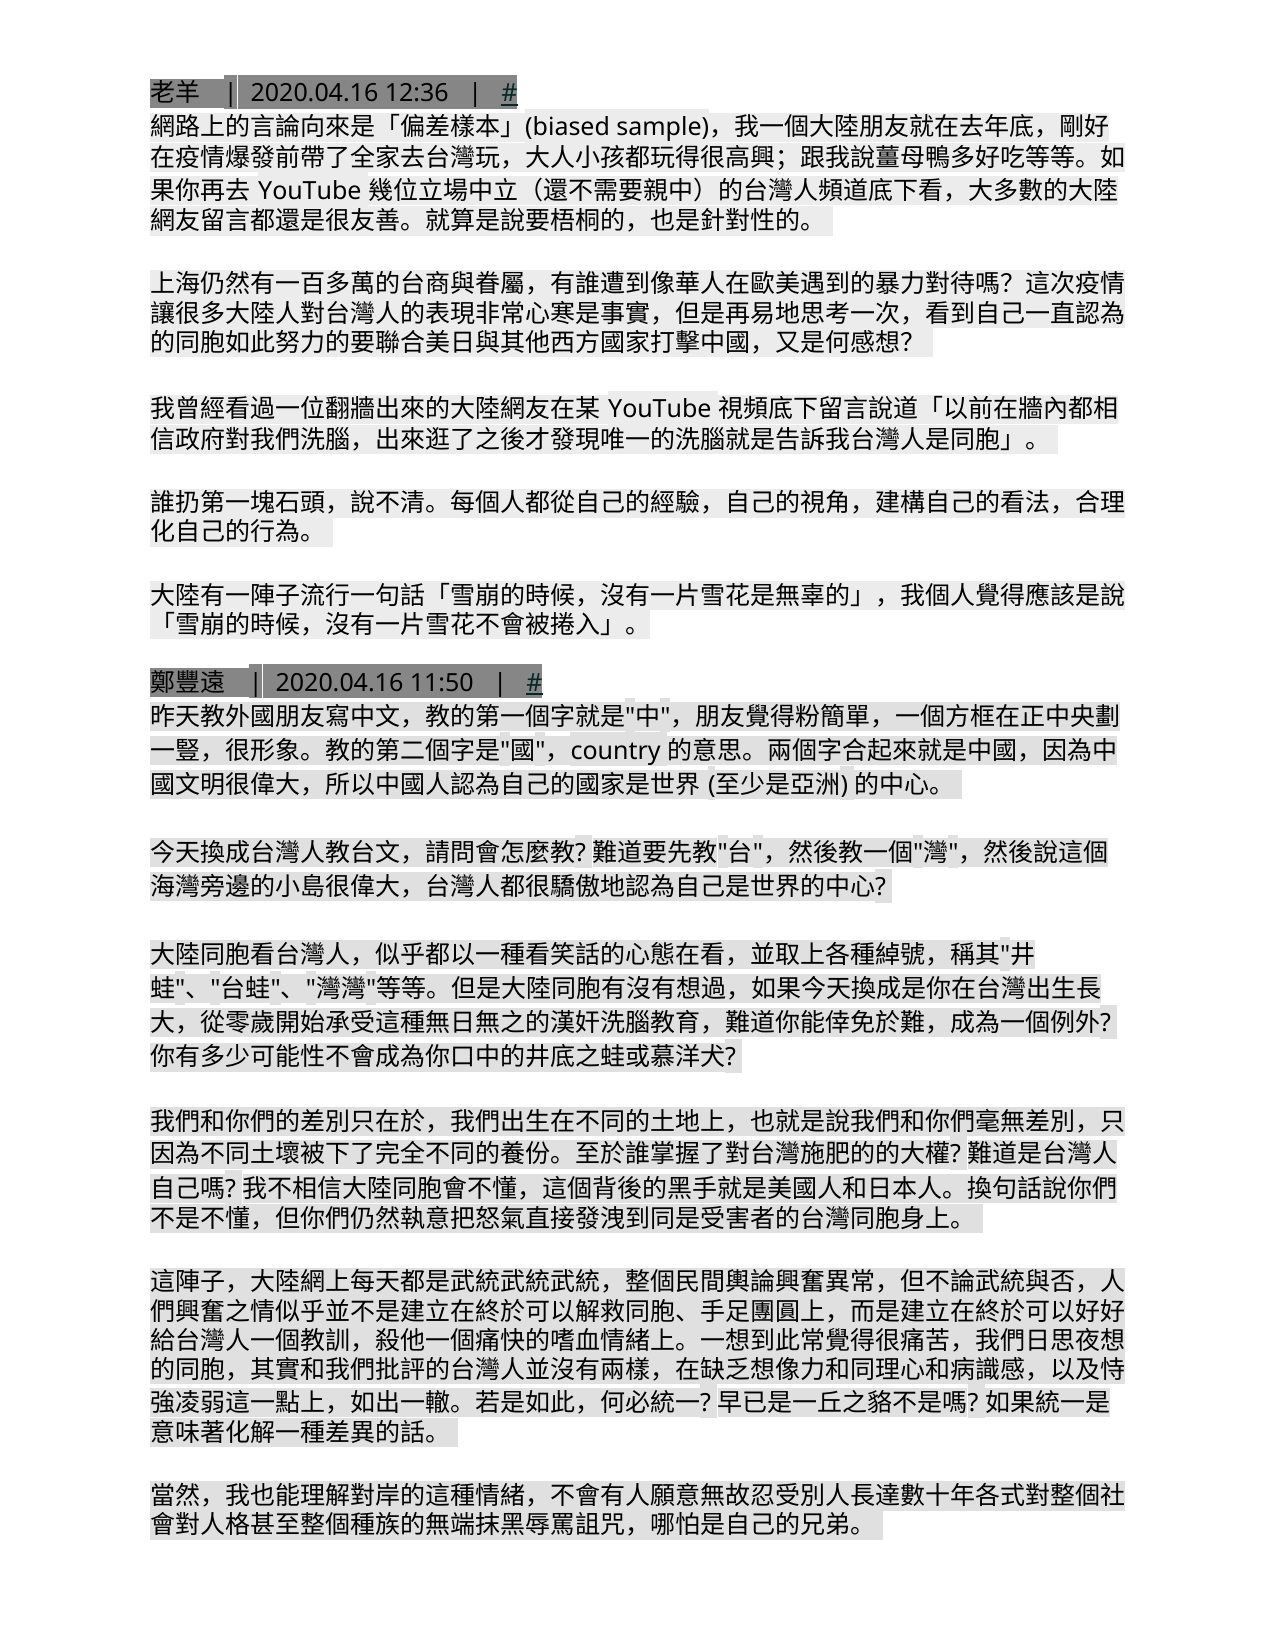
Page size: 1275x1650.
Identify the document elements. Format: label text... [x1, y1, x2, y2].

text 老羊 | 2020.04.16 12:36 | # [150, 75, 1125, 109]
text 鄭豐遠 | 2020.04.16 11:50 | # [150, 664, 1125, 698]
text 網路上的言論向來是「偏差樣本」(biased sample)，我一個大陸朋友就在去年底，剛好在疫情爆發前帶了全家去台灣玩，大人小孩都玩得很高興；跟我說薑母鴨多好吃等等。如果你再去 YouTube 幾位立場中立（還不需要親中）的台灣人頻道底下看，大多數的大陸網友留言都還是很友善。就算是說要梧桐的，也是針對性的。 上海仍然有一百多萬的台商與眷屬，有誰遭到像華人在歐美遇到的暴力對待嗎？這次疫情讓很多大陸人對台灣人的表現非常心寒是事實，但是再易地思考一次，看到自己一直認為的同胞如此努力的要聯合美日與其他西方國家打擊中國，又是何感想？ 我曾經看過一位翻牆出來的大陸網友在某 YouTube 視頻底下留言說道「以前在牆內都相信政府對我們洗腦，出來逛了之後才發現唯一的洗腦就是告訴我台灣人是同胞」。 誰扔第一塊石頭，說不清。每個人都從自己的經驗，自己的視角，建構自己的看法，合理化自己的行為。 大陸有一陣子流行一句話「雪崩的時候，沒有一片雪花是無辜的」，我個人覺得應該是說「雪崩的時候，沒有一片雪花不會被捲入」。 [150, 109, 1125, 639]
text 昨天教外國朋友寫中文，教的第一個字就是"中"，朋友覺得粉簡單，一個方框在正中央劃一豎，很形象。教的第二個字是"國"，country 的意思。兩個字合起來就是中國，因為中國文明很偉大，所以中國人認為自己的國家是世界 (至少是亞洲) 的中心。 今天換成台灣人教台文，請問會怎麼教? 難道要先教"台"，然後教一個"灣"，然後說這個海灣旁邊的小島很偉大，台灣人都很驕傲地認為自己是世界的中心? 大陸同胞看台灣人，似乎都以一種看笑話的心態在看，並取上各種綽號，稱其"井蛙"、"台蛙"、"灣灣"等等。但是大陸同胞有沒有想過，如果今天換成是你在台灣出生長大，從零歲開始承受這種無日無之的漢奸洗腦教育，難道你能倖免於難，成為一個例外? 你有多少可能性不會成為你口中的井底之蛙或慕洋犬? 我們和你們的差別只在於，我們出生在不同的土地上，也就是說我們和你們毫無差別，只因為不同土壞被下了完全不同的養份。至於誰掌握了對台灣施肥的的大權? 難道是台灣人自己嗎? 我不相信大陸同胞會不懂，這個背後的黑手就是美國人和日本人。換句話說你們不是不懂，但你們仍然執意把怒氣直接發洩到同是受害者的台灣同胞身上。 這陣子，大陸網上每天都是武統武統武統，整個民間輿論興奮異常，但不論武統與否，人們興奮之情似乎並不是建立在終於可以解救同胞、手足團圓上，而是建立在終於可以好好給台灣人一個教訓，殺他一個痛快的嗜血情緒上。一想到此常覺得很痛苦，我們日思夜想的同胞，其實和我們批評的台灣人並沒有兩樣，在缺乏想像力和同理心和病識感，以及恃強凌弱這一點上，如出一轍。若是如此，何必統一? 早已是一丘之貉不是嗎? 如果統一是意味著化解一種差異的話。 當然，我也能理解對岸的這種情緒，不會有人願意無故忍受別人長達數十年各式對整個社會對人格甚至整個種族的無端抹黑辱罵詛咒，哪怕是自己的兄弟。 [150, 698, 1125, 1574]
